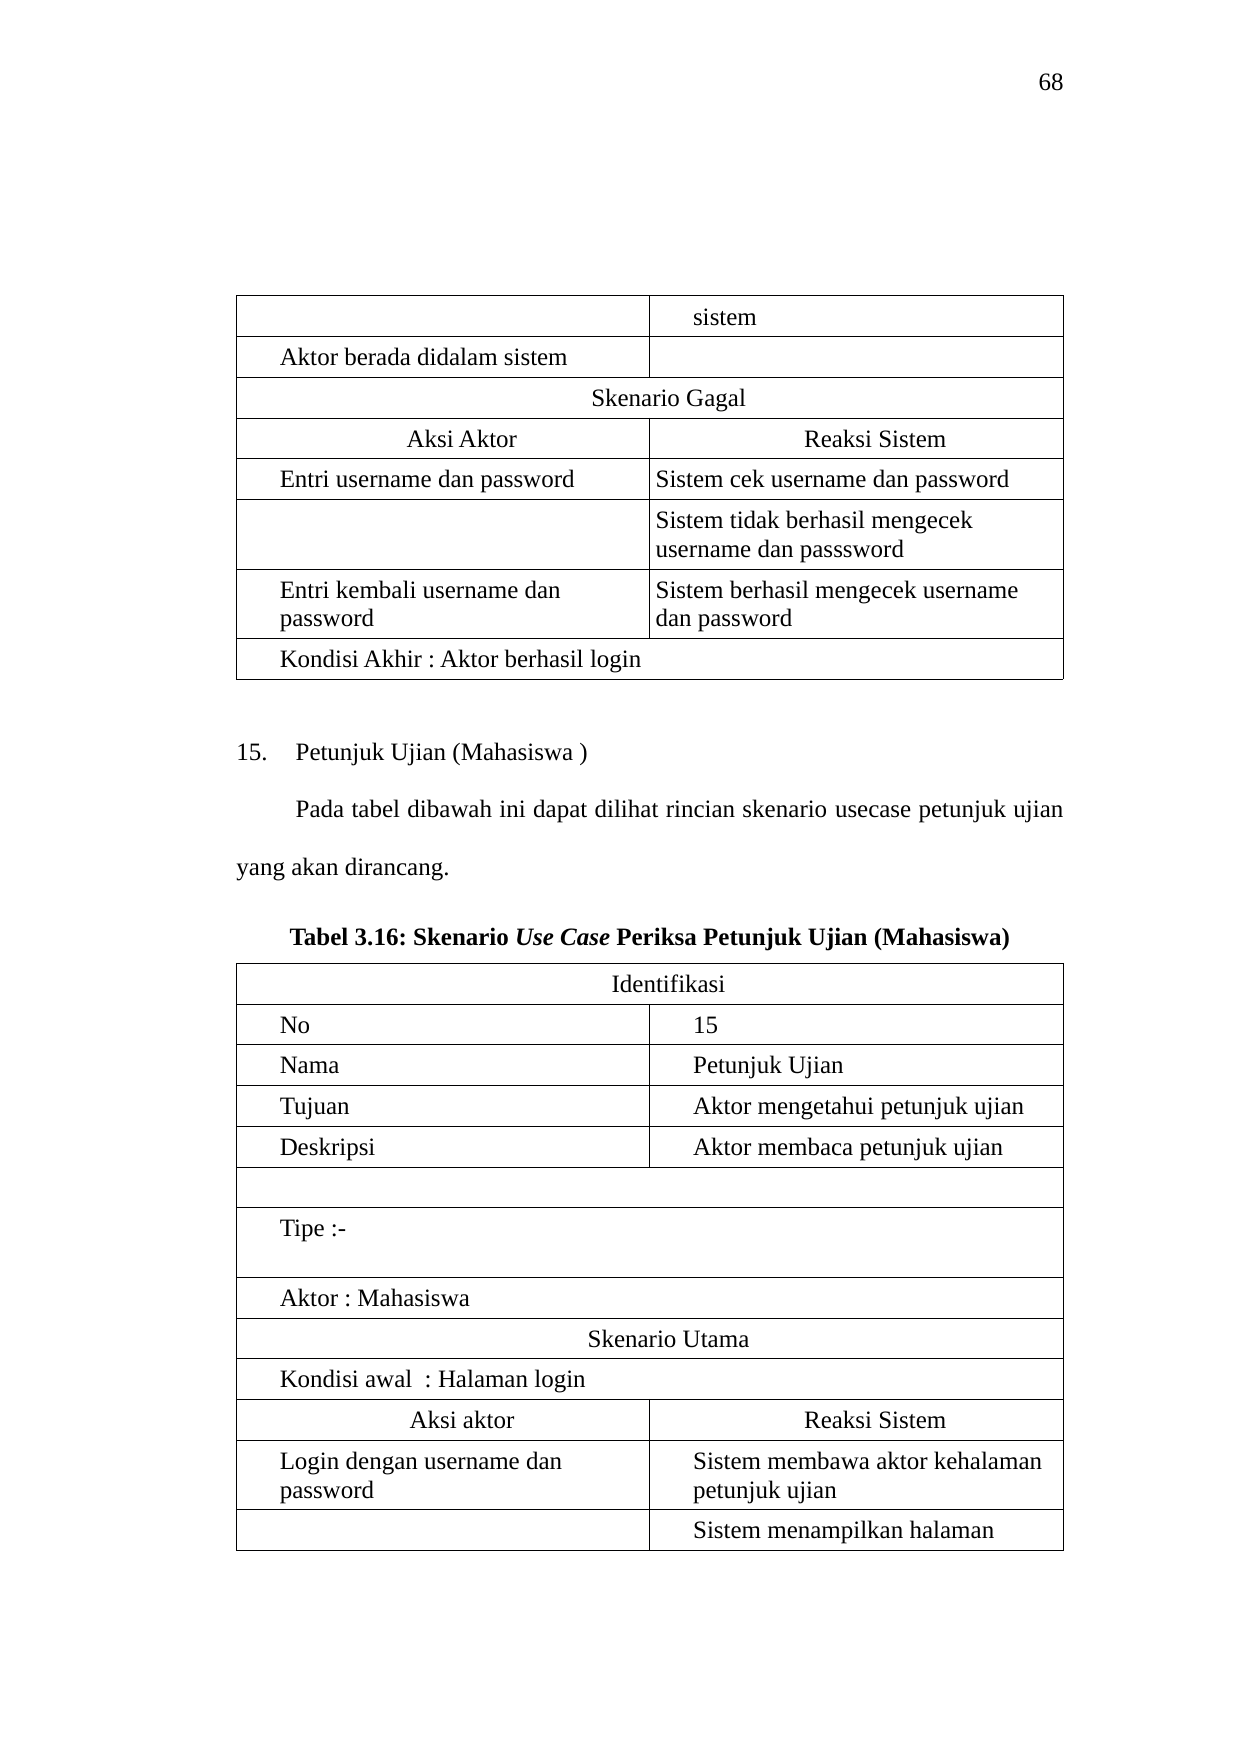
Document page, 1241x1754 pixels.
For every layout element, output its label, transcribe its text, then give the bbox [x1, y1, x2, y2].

table_cell Tipe :- [237, 1208, 1063, 1277]
table_cell Reaksi Sistem [650, 1400, 1063, 1440]
table_cell Aksi aktor [237, 1400, 649, 1440]
table_cell Deskripsi [237, 1127, 649, 1167]
table_cell Sistem cek username dan password [650, 459, 1063, 499]
table_cell Skenario Utama [237, 1319, 1063, 1358]
table_cell No [237, 1005, 649, 1044]
table_cell Aktor : Mahasiswa [237, 1278, 1063, 1317]
table_header Identifikasi [237, 964, 1063, 1004]
table_cell Aksi Aktor [237, 419, 649, 458]
table_cell Aktor berada didalam sistem [237, 337, 649, 377]
table_cell Aktor membaca petunjuk ujian [650, 1127, 1063, 1167]
table_cell Tujuan [237, 1086, 649, 1126]
table_cell [237, 500, 649, 568]
table_cell 15 [650, 1005, 1063, 1044]
text Pada tabel dibawah ini dapat dilihat rincian skenario usecase petunjuk ujian yang akan dirancang. [236, 794, 1063, 880]
table_cell [237, 1168, 1063, 1207]
list Petunjuk Ujian (Mahasiswa ) [236, 737, 1063, 765]
table_cell Sistem berhasil mengecek username dan password [650, 570, 1063, 638]
table_cell Sistem membawa aktor kehalaman petunjuk ujian [650, 1441, 1063, 1509]
table_cell Entri username dan password [237, 459, 649, 499]
table_cell Petunjuk Ujian [650, 1045, 1063, 1085]
table_cell [237, 296, 649, 336]
table_cell Reaksi Sistem [650, 419, 1063, 458]
table_cell Sistem tidak berhasil mengecek username dan passsword [650, 500, 1063, 568]
table_cell Kondisi Akhir : Aktor berhasil login [237, 639, 1063, 679]
table_cell Kondisi awal : Halaman login [237, 1359, 1063, 1399]
table_cell Nama [237, 1045, 649, 1085]
table_cell Entri kembali username dan password [237, 570, 649, 638]
table_cell [237, 1510, 649, 1550]
table_cell [650, 337, 1063, 377]
text Tabel 3.16: Skenario Use Case Periksa Petunjuk Ujian (Mahasiswa) [236, 922, 1063, 950]
table_cell Login dengan username dan password [237, 1441, 649, 1509]
table_cell Sistem menampilkan halaman [650, 1510, 1063, 1550]
table_cell sistem [650, 296, 1063, 336]
table_cell Aktor mengetahui petunjuk ujian [650, 1086, 1063, 1126]
table_cell Skenario Gagal [237, 378, 1063, 417]
